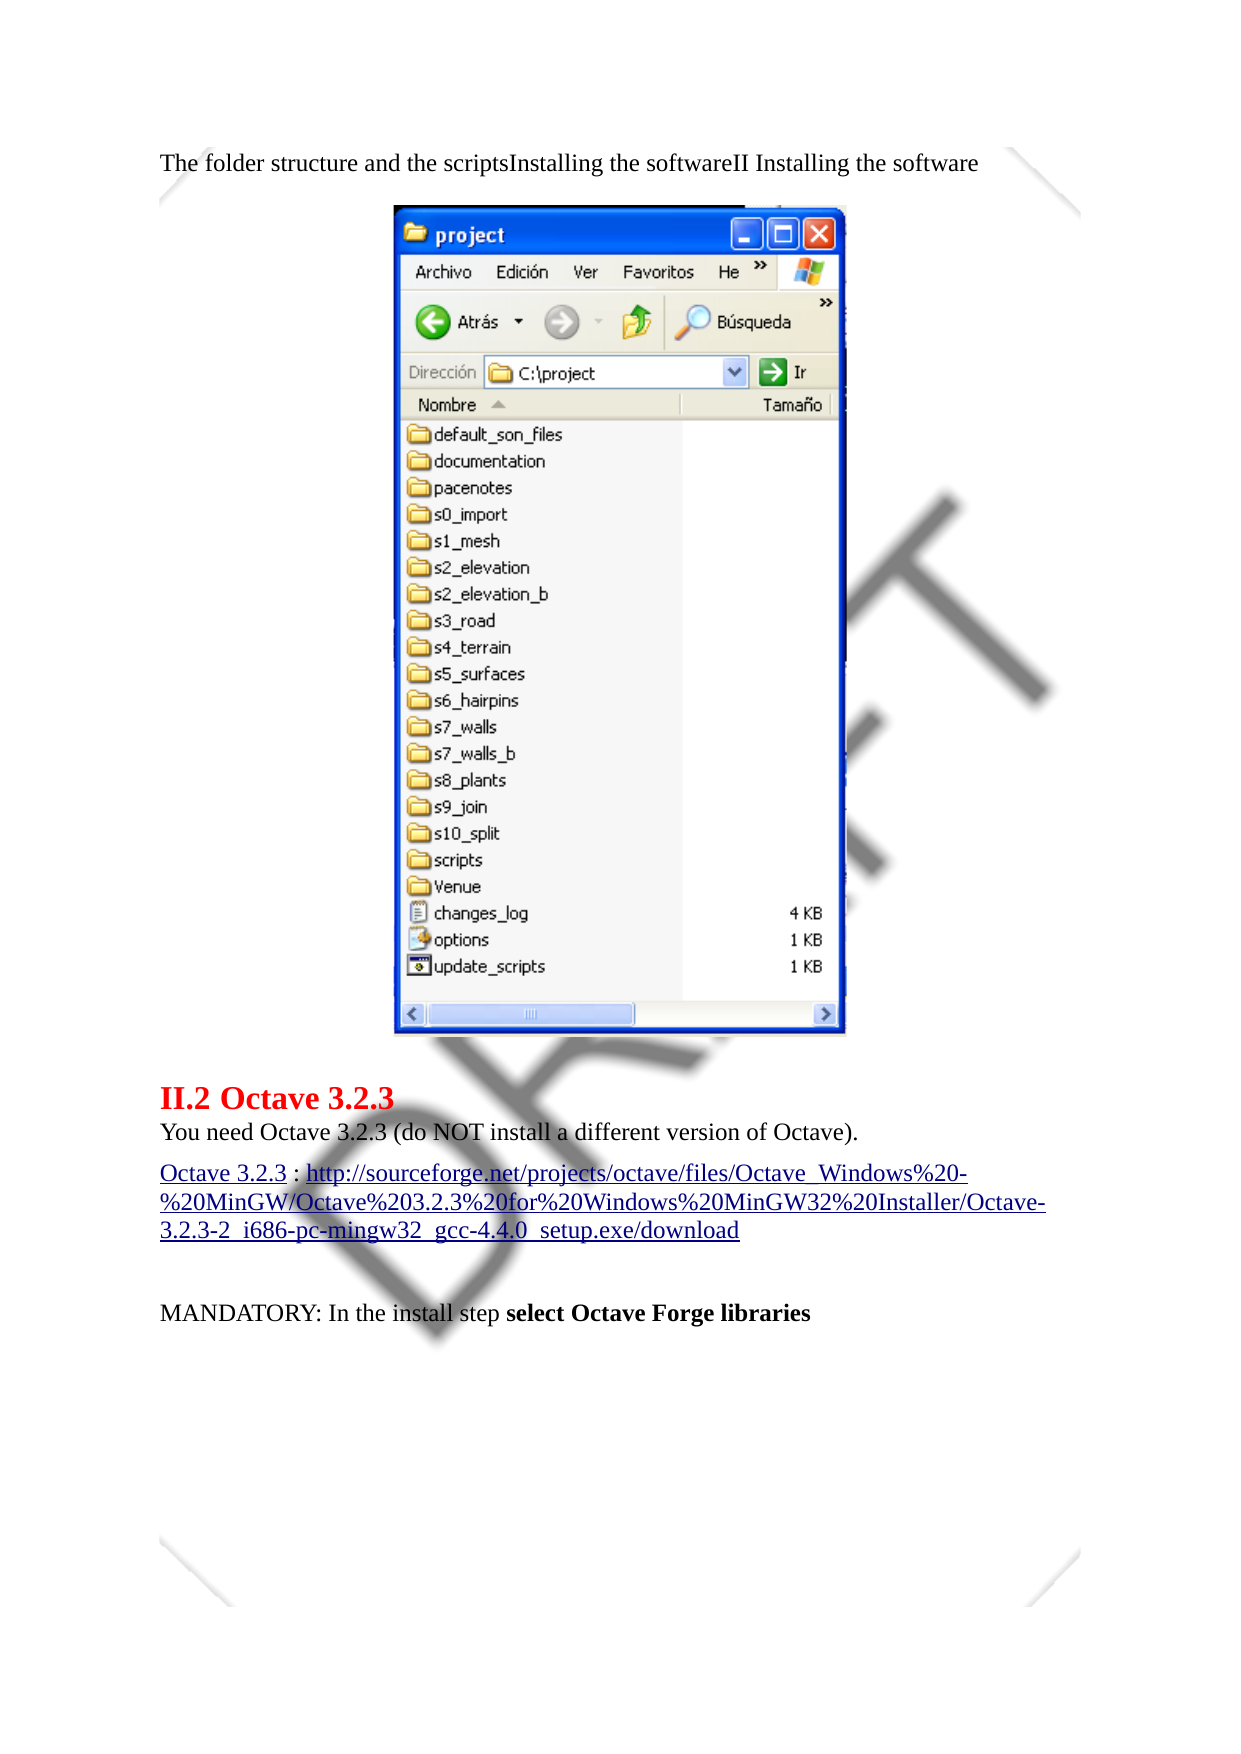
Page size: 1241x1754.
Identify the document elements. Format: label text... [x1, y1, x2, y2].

text You need Octave 3.2.3 (do NOT install a different version of Octave). [159, 1117, 1081, 1145]
text Octave 3.2.3 : http://sourceforge.net/projects/octave/files/Octave_Windows%20-%20MinGW/Octave%203.2.3%20for%20Windows%20MinGW32%20Installer/Octave-3.2.3-2_i686-pc-mingw32_gcc-4.4.0_setup.exe/download [159, 1158, 1081, 1244]
picture [220, 205, 1021, 1078]
picture [220, 1244, 1021, 1277]
subtitle Octave 3.2.3 [159, 1078, 1081, 1117]
picture [220, 1145, 1021, 1158]
list MANDATORY: In the install step select Octave Forge libraries [159, 1298, 1081, 1327]
